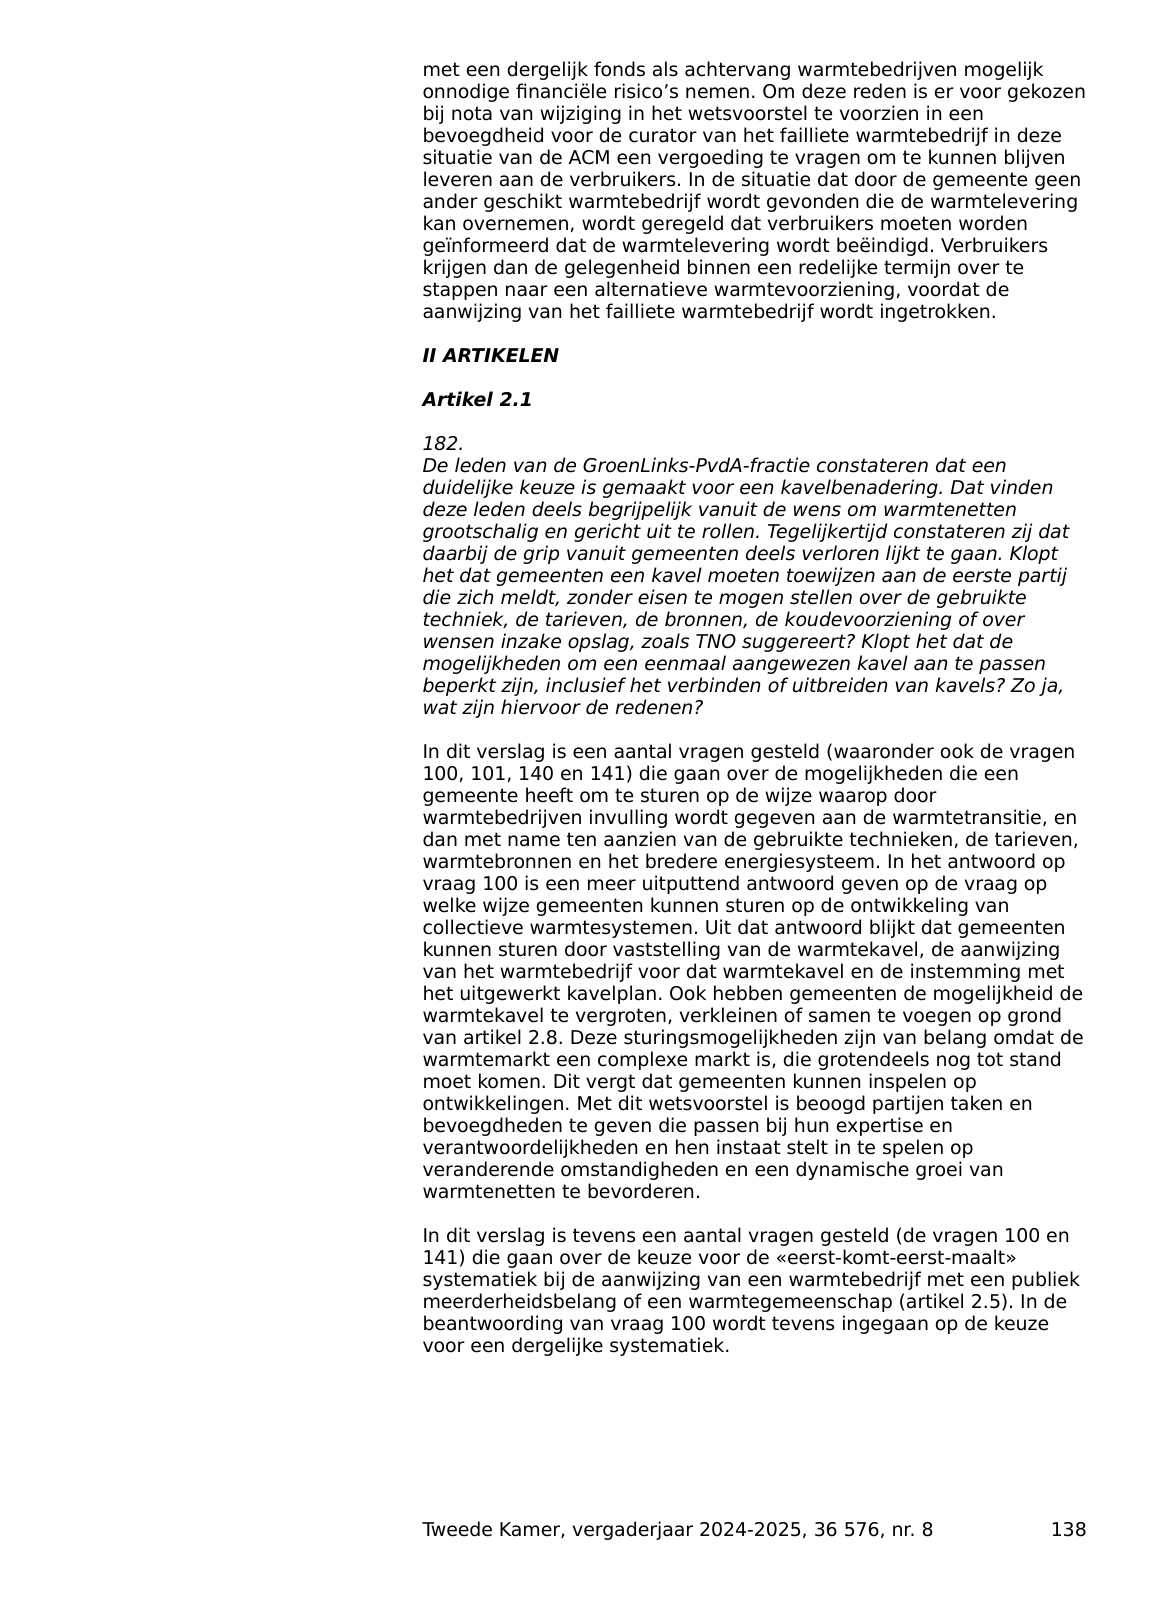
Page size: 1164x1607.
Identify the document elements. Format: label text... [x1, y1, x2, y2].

text De leden van de GroenLinks-PvdA-fractie constateren dat een duidelijke keuze is gemaakt voor een kavelbenadering. Dat vinden deze leden deels begrijpelijk vanuit de wens om warmtenetten grootschalig en gericht uit te rollen. Tegelijkertijd constateren zij dat daarbij de grip vanuit gemeenten deels verloren lijkt te gaan. Klopt het dat gemeenten een kavel moeten toewijzen aan de eerste partij die zich meldt, zonder eisen te mogen stellen over de gebruikte techniek, de tarieven, de bronnen, de koudevoorziening of over wensen inzake opslag, zoals TNO suggereert? Klopt het dat de mogelijkheden om een eenmaal aangewezen kavel aan te passen beperkt zijn, inclusief het verbinden of uitbreiden van kavels? Zo ja, wat zijn hiervoor de redenen? [422, 455, 1087, 719]
subtitle II ARTIKELEN [422, 345, 1087, 367]
text 182. [422, 433, 1087, 455]
text In dit verslag is een aantal vragen gesteld (waaronder ook de vragen 100, 101, 140 en 141) die gaan over de mogelijkheden die een gemeente heeft om te sturen op de wijze waarop door warmtebedrijven invulling wordt gegeven aan de warmtetransitie, en dan met name ten aanzien van de gebruikte technieken, de tarieven, warmtebronnen en het bredere energiesysteem. In het antwoord op vraag 100 is een meer uitputtend antwoord geven op de vraag op welke wijze gemeenten kunnen sturen op de ontwikkeling van collectieve warmtesystemen. Uit dat antwoord blijkt dat gemeenten kunnen sturen door vaststelling van de warmtekavel, de aanwijzing van het warmtebedrijf voor dat warmtekavel en de instemming met het uitgewerkt kavelplan. Ook hebben gemeenten de mogelijkheid de warmtekavel te vergroten, verkleinen of samen te voegen op grond van artikel 2.8. Deze sturingsmogelijkheden zijn van belang omdat de warmtemarkt een complexe markt is, die grotendeels nog tot stand moet komen. Dit vergt dat gemeenten kunnen inspelen op ontwikkelingen. Met dit wetsvoorstel is beoogd partijen taken en bevoegdheden te geven die passen bij hun expertise en verantwoordelijkheden en hen instaat stelt in te spelen op veranderende omstandigheden en een dynamische groei van warmtenetten te bevorderen. [422, 741, 1087, 1203]
text In dit verslag is tevens een aantal vragen gesteld (de vragen 100 en 141) die gaan over de keuze voor de «eerst-komt-eerst-maalt» systematiek bij de aanwijzing van een warmtebedrijf met een publiek meerderheidsbelang of een warmtegemeenschap (artikel 2.5). In de beantwoording van vraag 100 wordt tevens ingegaan op de keuze voor een dergelijke systematiek. [422, 1225, 1087, 1357]
subtitle Artikel 2.1 [422, 389, 1087, 411]
text met een dergelijk fonds als achtervang warmtebedrijven mogelijk onnodige financiële risico’s nemen. Om deze reden is er voor gekozen bij nota van wijziging in het wetsvoorstel te voorzien in een bevoegdheid voor de curator van het failliete warmtebedrijf in deze situatie van de ACM een vergoeding te vragen om te kunnen blijven leveren aan de verbruikers. In de situatie dat door de gemeente geen ander geschikt warmtebedrijf wordt gevonden die de warmtelevering kan overnemen, wordt geregeld dat verbruikers moeten worden geïnformeerd dat de warmtelevering wordt beëindigd. Verbruikers krijgen dan de gelegenheid binnen een redelijke termijn over te stappen naar een alternatieve warmtevoorziening, voordat de aanwijzing van het failliete warmtebedrijf wordt ingetrokken. [422, 59, 1087, 323]
